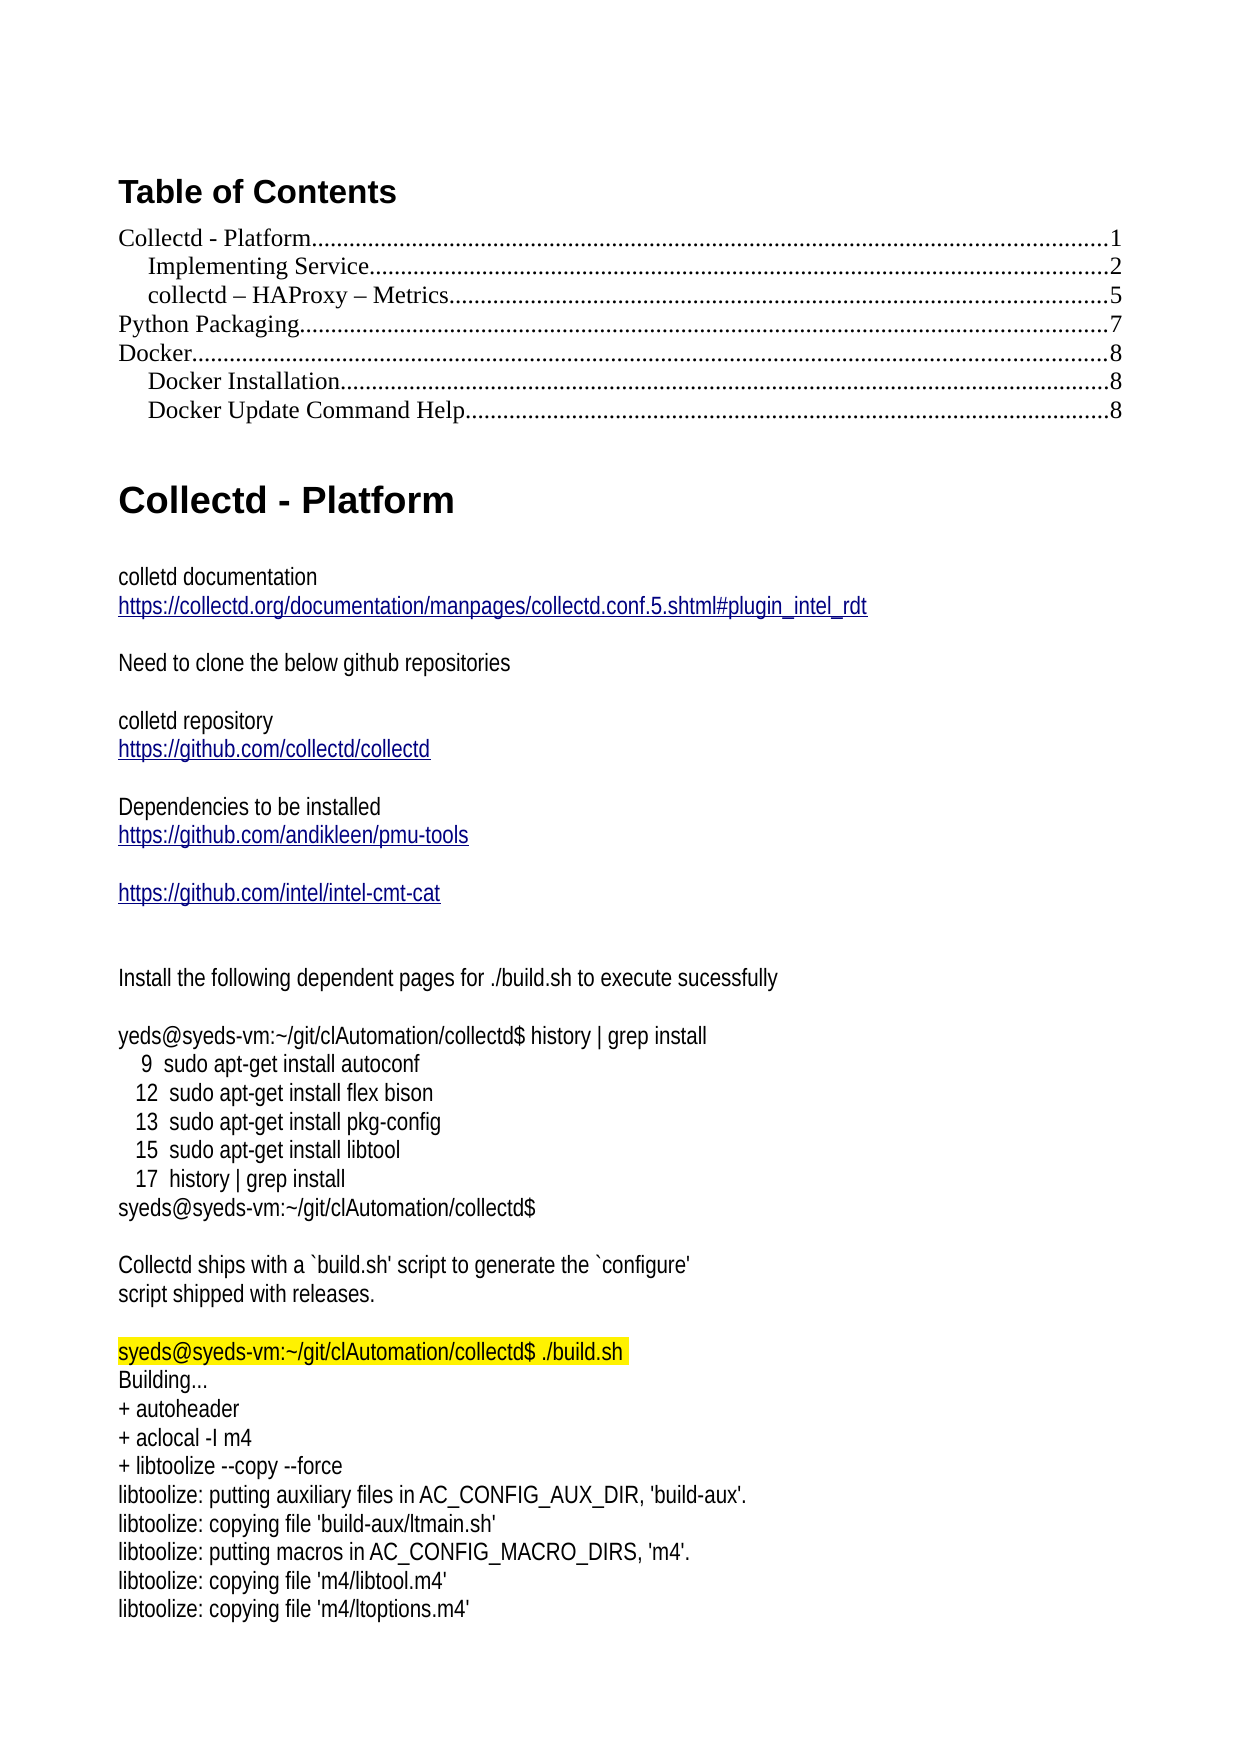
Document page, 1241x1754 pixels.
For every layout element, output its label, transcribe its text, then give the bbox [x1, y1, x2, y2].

text Python Packaging 7 [118, 309, 1122, 338]
text Install the following dependent pages for ./build.sh to execute sucessfully [118, 963, 1122, 992]
text + libtoolize --copy --force [118, 1451, 1122, 1480]
text libtoolize: putting auxiliary files in AC_CONFIG_AUX_DIR, 'build-aux'. [118, 1480, 1122, 1508]
text 17 history | grep install [118, 1164, 1122, 1193]
text https://github.com/intel/intel-cmt-cat [118, 877, 1122, 906]
subtitle Table of Contents [118, 172, 1122, 210]
text Dependencies to be installed [118, 792, 1122, 820]
text Implementing Service 2 [148, 251, 1122, 280]
text collectd – HAProxy – Metrics 5 [148, 280, 1122, 309]
text syeds@syeds-vm:~/git/clAutomation/collectd$ [118, 1193, 1122, 1221]
text Collectd - Platform 1 [118, 223, 1122, 251]
text libtoolize: copying file 'm4/ltoptions.m4' [118, 1594, 1122, 1623]
text + autoheader [118, 1394, 1122, 1423]
text + aclocal -I m4 [118, 1423, 1122, 1451]
text 9 sudo apt-get install autoconf [118, 1049, 1122, 1078]
text libtoolize: copying file 'build-aux/ltmain.sh' [118, 1508, 1122, 1537]
text https://collectd.org/documentation/manpages/collectd.conf.5.shtml#plugin_intel_rdt [118, 591, 1122, 620]
text 13 sudo apt-get install pkg-config [118, 1107, 1122, 1135]
text https://github.com/collectd/collectd [118, 734, 1122, 763]
subtitle Collectd - Platform [118, 478, 1122, 521]
text colletd documentation [118, 562, 1122, 591]
text Collectd ships with a `build.sh' script to generate the `configure' [118, 1250, 1122, 1278]
text 15 sudo apt-get install libtool [118, 1135, 1122, 1164]
text Docker Installation 8 [148, 366, 1122, 395]
text Docker Update Command Help 8 [148, 395, 1122, 424]
text libtoolize: putting macros in AC_CONFIG_MACRO_DIRS, 'm4'. [118, 1537, 1122, 1566]
text syeds@syeds-vm:~/git/clAutomation/collectd$ ./build.sh [118, 1337, 1122, 1365]
text Need to clone the below github repositories [118, 648, 1122, 677]
text Docker 8 [118, 338, 1122, 366]
text 12 sudo apt-get install flex bison [118, 1078, 1122, 1107]
text colletd repository [118, 706, 1122, 734]
text yeds@syeds-vm:~/git/clAutomation/collectd$ history | grep install [118, 1021, 1122, 1049]
text Building... [118, 1365, 1122, 1394]
text https://github.com/andikleen/pmu-tools [118, 820, 1122, 849]
text script shipped with releases. [118, 1278, 1122, 1307]
text libtoolize: copying file 'm4/libtool.m4' [118, 1566, 1122, 1594]
